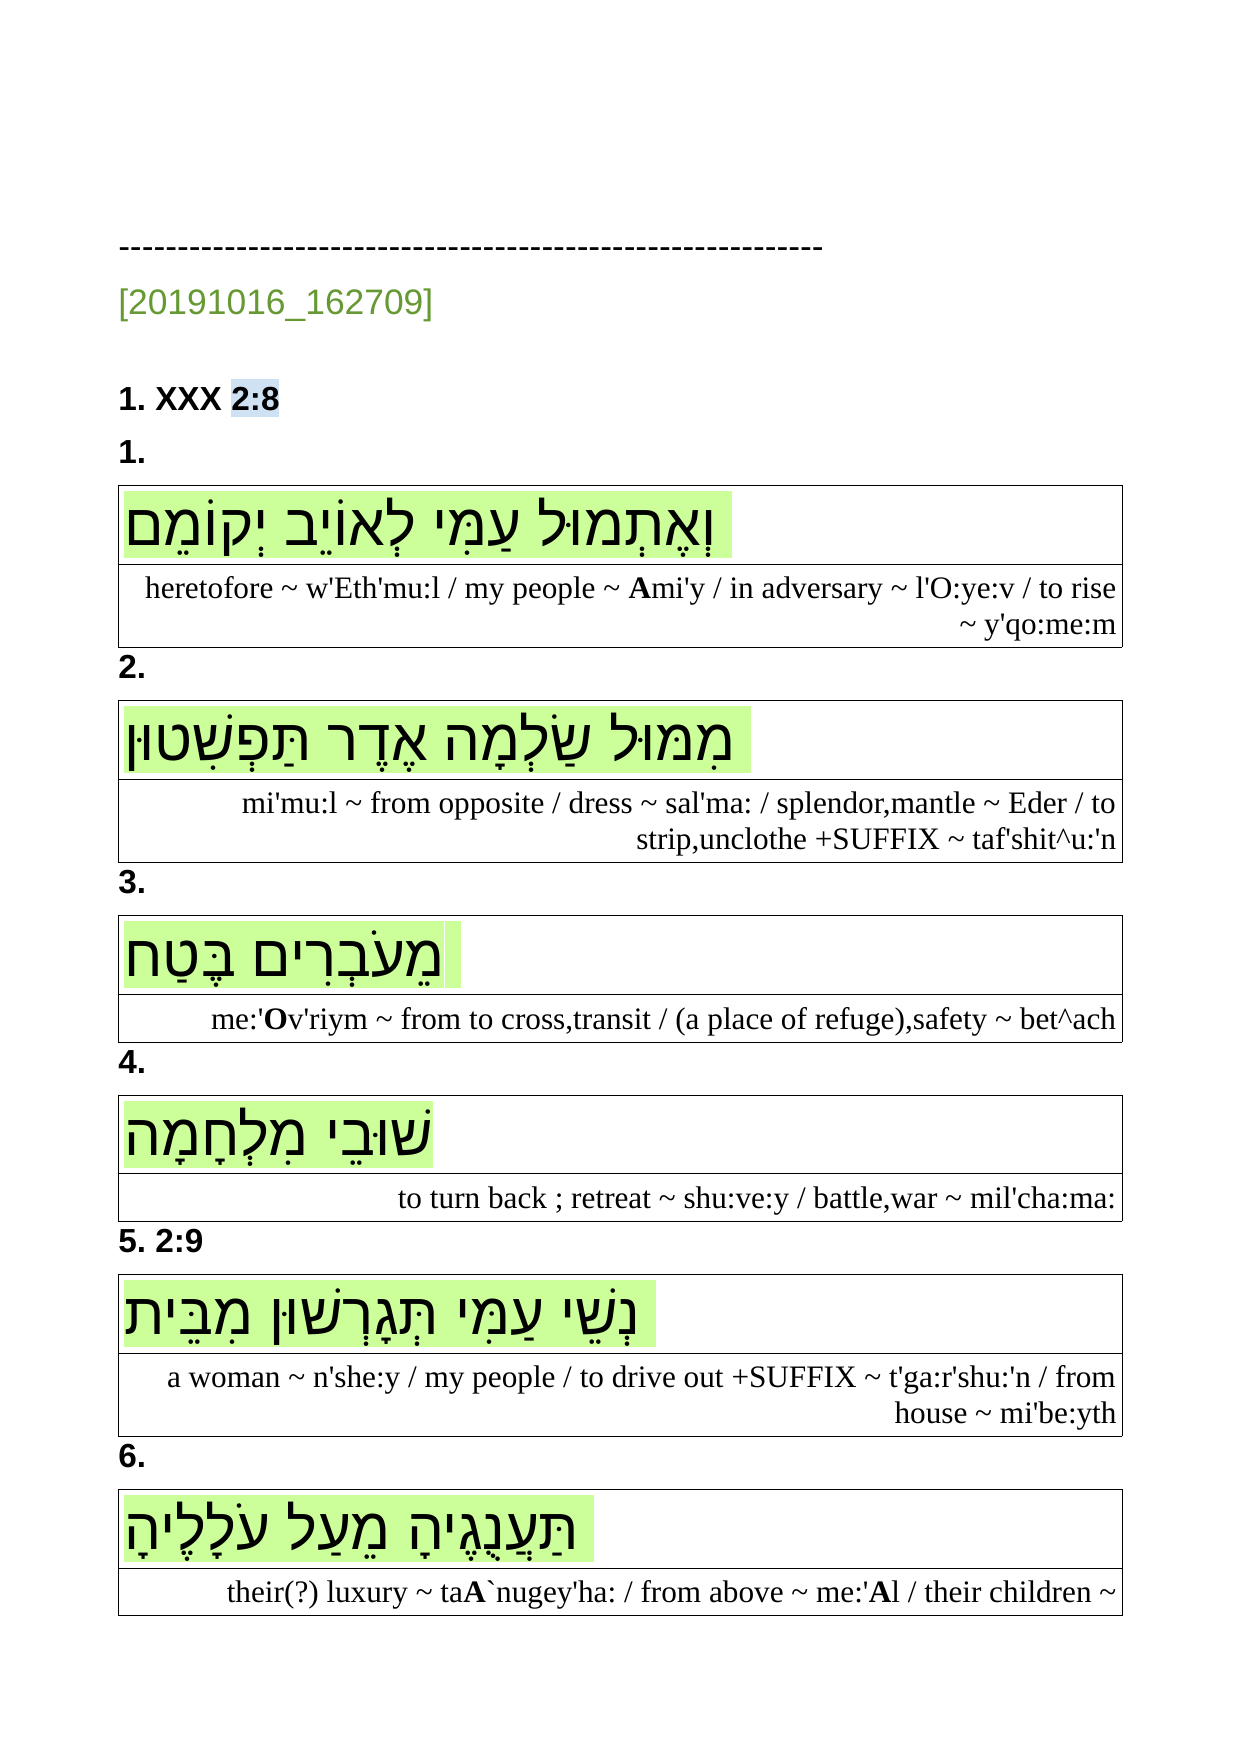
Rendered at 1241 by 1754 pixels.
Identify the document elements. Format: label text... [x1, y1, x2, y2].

table_header וְאֶתְמוּל עַמִּי לְאוֹיֵב יְקוֹמֵם [119, 486, 1122, 564]
table_cell mi'mu:l ~ from opposite / dress ~ sal'ma: / splendor,mantle ~ Eder / to strip,unclothe +SUFFIX ~ taf'shit^u:'n [119, 780, 1122, 862]
table_header שׁוּבֵי מִלְחָמָה [119, 1096, 1122, 1173]
table_header מִמּוּל שַׂלְמָה אֶדֶר תַּפְשִׁטוּן [119, 701, 1122, 779]
text 2. [118, 648, 1122, 686]
text 6. [118, 1437, 1122, 1474]
table_cell heretofore ~ w'Eth'mu:l / my people ~ Ami'y / in adversary ~ l'O:ye:v / to rise ~ y'qo:me:m [119, 565, 1122, 647]
table_cell their(?) luxury ~ taA`nugey'ha: / from above ~ me:'Al / their children ~ [119, 1569, 1122, 1615]
table_header מֵעֹבְרִים בֶּטַח [119, 916, 1122, 994]
text 1. XXX 2:8 [118, 379, 1122, 417]
text 3. [118, 863, 1122, 901]
text [20191016_162709] [118, 282, 1122, 322]
text ------------------------------------------------------------ [118, 225, 1122, 266]
table_cell me:'Ov'riym ~ from to cross,transit / (a place of refuge),safety ~ bet^ach [119, 995, 1122, 1042]
text 4. [118, 1043, 1122, 1080]
text 5. 2:9 [118, 1222, 1122, 1259]
table_cell to turn back ; retreat ~ shu:ve:y / battle,war ~ mil'cha:ma: [119, 1174, 1122, 1221]
table_header תַּעֲנֻגֶיהָ מֵעַל עֹלָלֶיהָ [119, 1490, 1122, 1568]
text 1. [118, 432, 1122, 470]
table_header נְשֵׁי עַמִּי תְּגָרְשׁוּן מִבֵּית [119, 1275, 1122, 1353]
table_cell a woman ~ n'she:y / my people / to drive out +SUFFIX ~ t'ga:r'shu:'n / from house ~ mi'be:yth [119, 1354, 1122, 1436]
